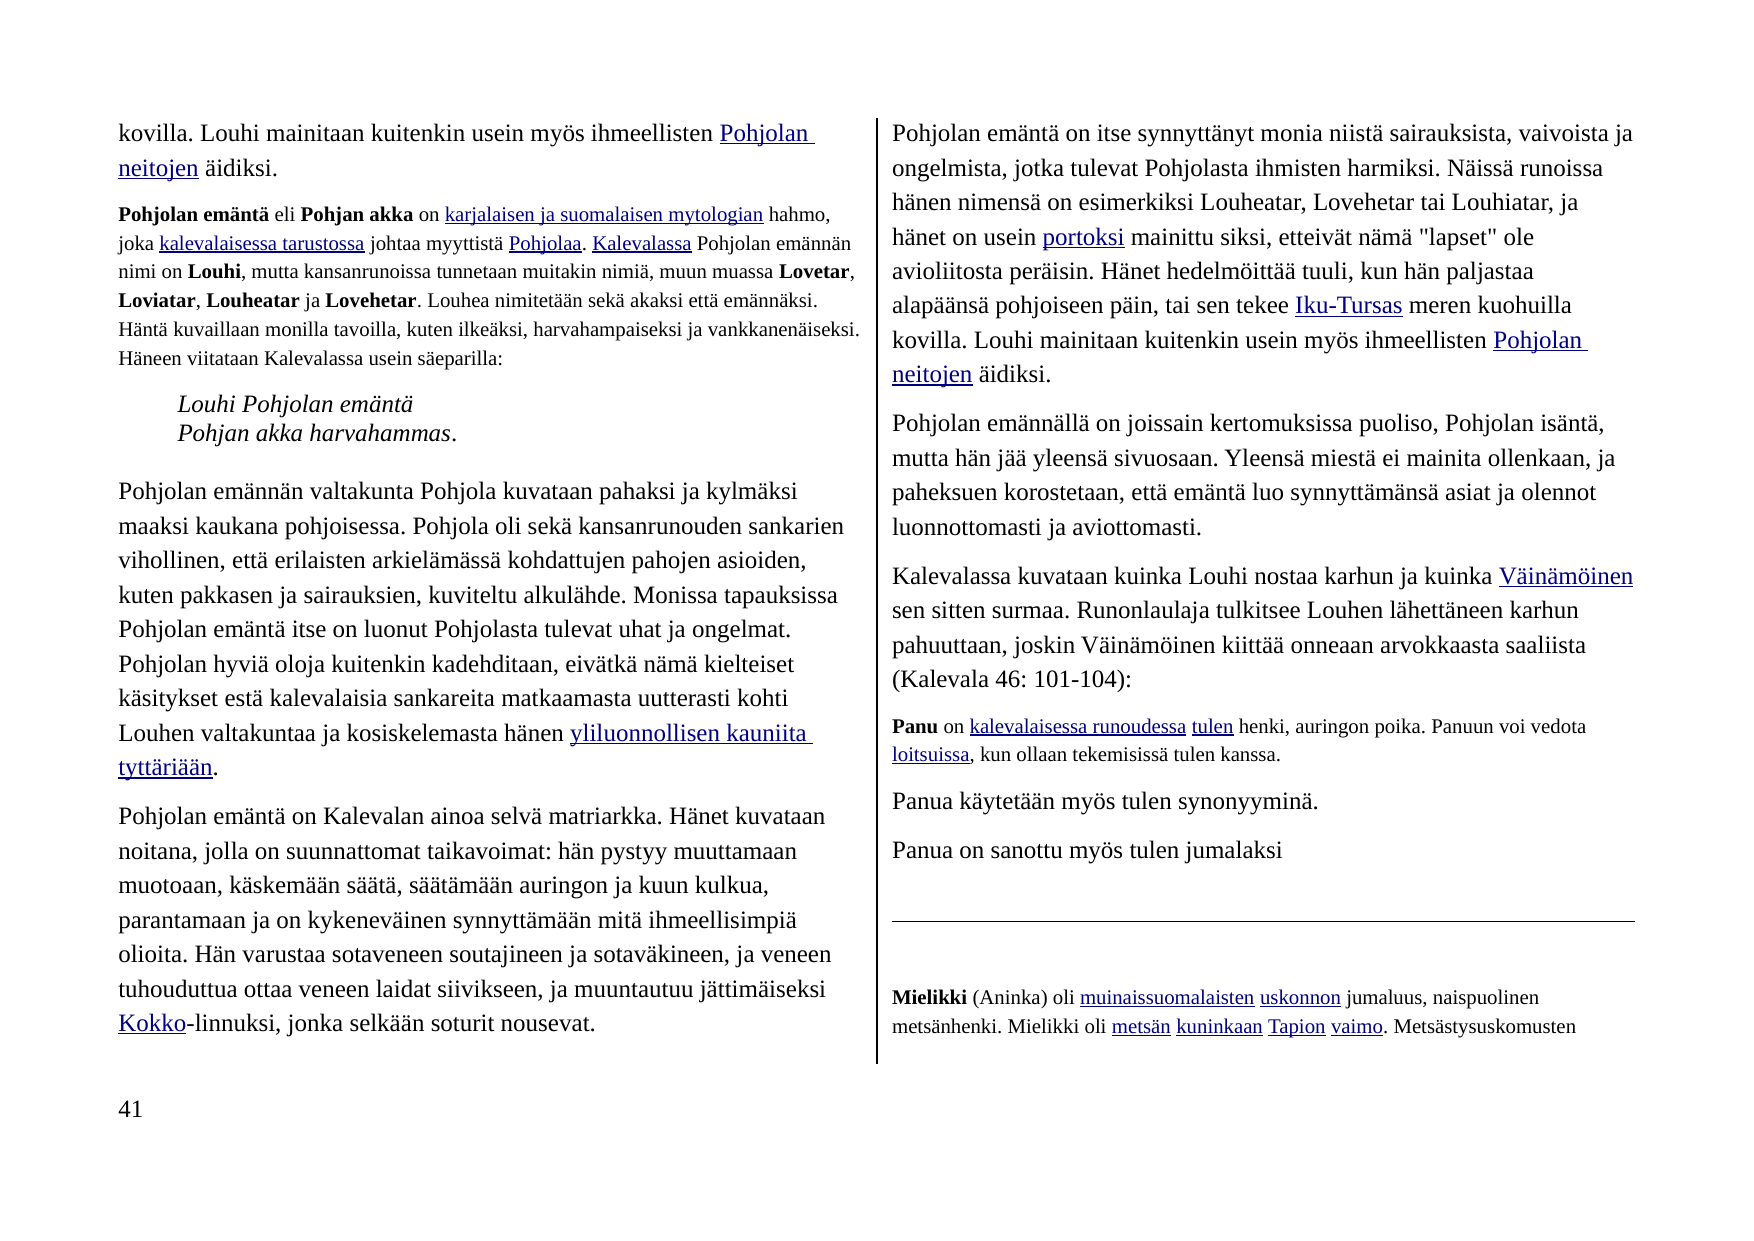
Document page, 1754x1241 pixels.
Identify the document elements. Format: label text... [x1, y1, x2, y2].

text Panua on sanottu myös tulen jumalaksi [892, 835, 1635, 864]
text Panua käytetään myös tulen synonyyminä. [892, 786, 1635, 814]
text Panu on kalevalaisessa runoudessa tulen henki, auringon poika. Panuun voi vedota loitsuissa, kun ollaan tekemisissä tulen kanssa. [892, 713, 1635, 766]
list Pohjan akka harvahammas. [177, 418, 862, 447]
text Pohjolan emäntä on itse synnyttänyt monia niistä sairauksista, vaivoista ja ongelmista, jotka tulevat Pohjolasta ihmisten harmiksi. Näissä runoissa hänen nimensä on esimerkiksi Louheatar, Lovehetar tai Louhiatar, ja hänet on usein portoksi mainittu siksi, etteivät nämä "lapset" ole avioliitosta peräisin. Hänet hedelmöittää tuuli, kun hän paljastaa alapäänsä pohjoiseen päin, tai sen tekee Iku-Tursas meren kuohuilla kovilla. Louhi mainitaan kuitenkin usein myös ihmeellisten Pohjolan neitojen äidiksi. [892, 118, 1635, 388]
text Pohjolan emäntä on Kalevalan ainoa selvä matriarkka. Hänet kuvataan noitana, jolla on suunnattomat taikavoimat: hän pystyy muuttamaan muotoaan, käskemään säätä, säätämään auringon ja kuun kulkua, parantamaan ja on kykeneväinen synnyttämään mitä ihmeellisimpiä olioita. Hän varustaa sotaveneen soutajineen ja sotaväkineen, ja veneen tuhouduttua ottaa veneen laidat siivikseen, ja muuntautuu jättimäiseksi Kokko-linnuksi, jonka selkään soturit nousevat. [118, 801, 862, 1037]
list Louhi Pohjolan emäntä [177, 389, 862, 418]
text Pohjolan emännällä on joissain kertomuksissa puoliso, Pohjolan isäntä, mutta hän jää yleensä sivuosaan. Yleensä miestä ei mainita ollenkaan, ja paheksuen korostetaan, että emäntä luo synnyttämänsä asiat ja olennot luonnottomasti ja aviottomasti. [892, 408, 1635, 541]
text Mielikki (Aninka) oli muinaissuomalaisten uskonnon jumaluus, naispuolinen metsänhenki. Mielikki oli metsän kuninkaan Tapion vaimo. Metsästysuskomusten [892, 985, 1635, 1038]
text Pohjolan emännän valtakunta Pohjola kuvataan pahaksi ja kylmäksi maaksi kaukana pohjoisessa. Pohjola oli sekä kansanrunouden sankarien vihollinen, että erilaisten arkielämässä kohdattujen pahojen asioiden, kuten pakkasen ja sairauksien, kuviteltu alkulähde. Monissa tapauksissa Pohjolan emäntä itse on luonut Pohjolasta tulevat uhat ja ongelmat. Pohjolan hyviä oloja kuitenkin kadehditaan, eivätkä nämä kielteiset käsitykset estä kalevalaisia sankareita matkaamasta uutterasti kohti Louhen valtakuntaa ja kosiskelemasta hänen yliluonnollisen kauniita tyttäriään. [118, 476, 862, 781]
text Pohjolan emäntä eli Pohjan akka on karjalaisen ja suomalaisen mytologian hahmo, joka kalevalaisessa tarustossa johtaa myyttistä Pohjolaa. Kalevalassa Pohjolan emännän nimi on Louhi, mutta kansanrunoissa tunnetaan muitakin nimiä, muun muassa Lovetar, Loviatar, Louheatar ja Lovehetar. Louhea nimitetään sekä akaksi että emännäksi. Häntä kuvaillaan monilla tavoilla, kuten ilkeäksi, harvahampaiseksi ja vankkanenäiseksi. Häneen viitataan Kalevalassa usein säeparilla: [118, 202, 862, 370]
text Kalevalassa kuvataan kuinka Louhi nostaa karhun ja kuinka Väinämöinen sen sitten surmaa. Runonlaulaja tulkitsee Louhen lähettäneen karhun pahuuttaan, joskin Väinämöinen kiittää onneaan arvokkaasta saaliista (Kalevala 46: 101-104): [892, 561, 1635, 693]
text kovilla. Louhi mainitaan kuitenkin usein myös ihmeellisten Pohjolan neitojen äidiksi. [118, 118, 862, 181]
